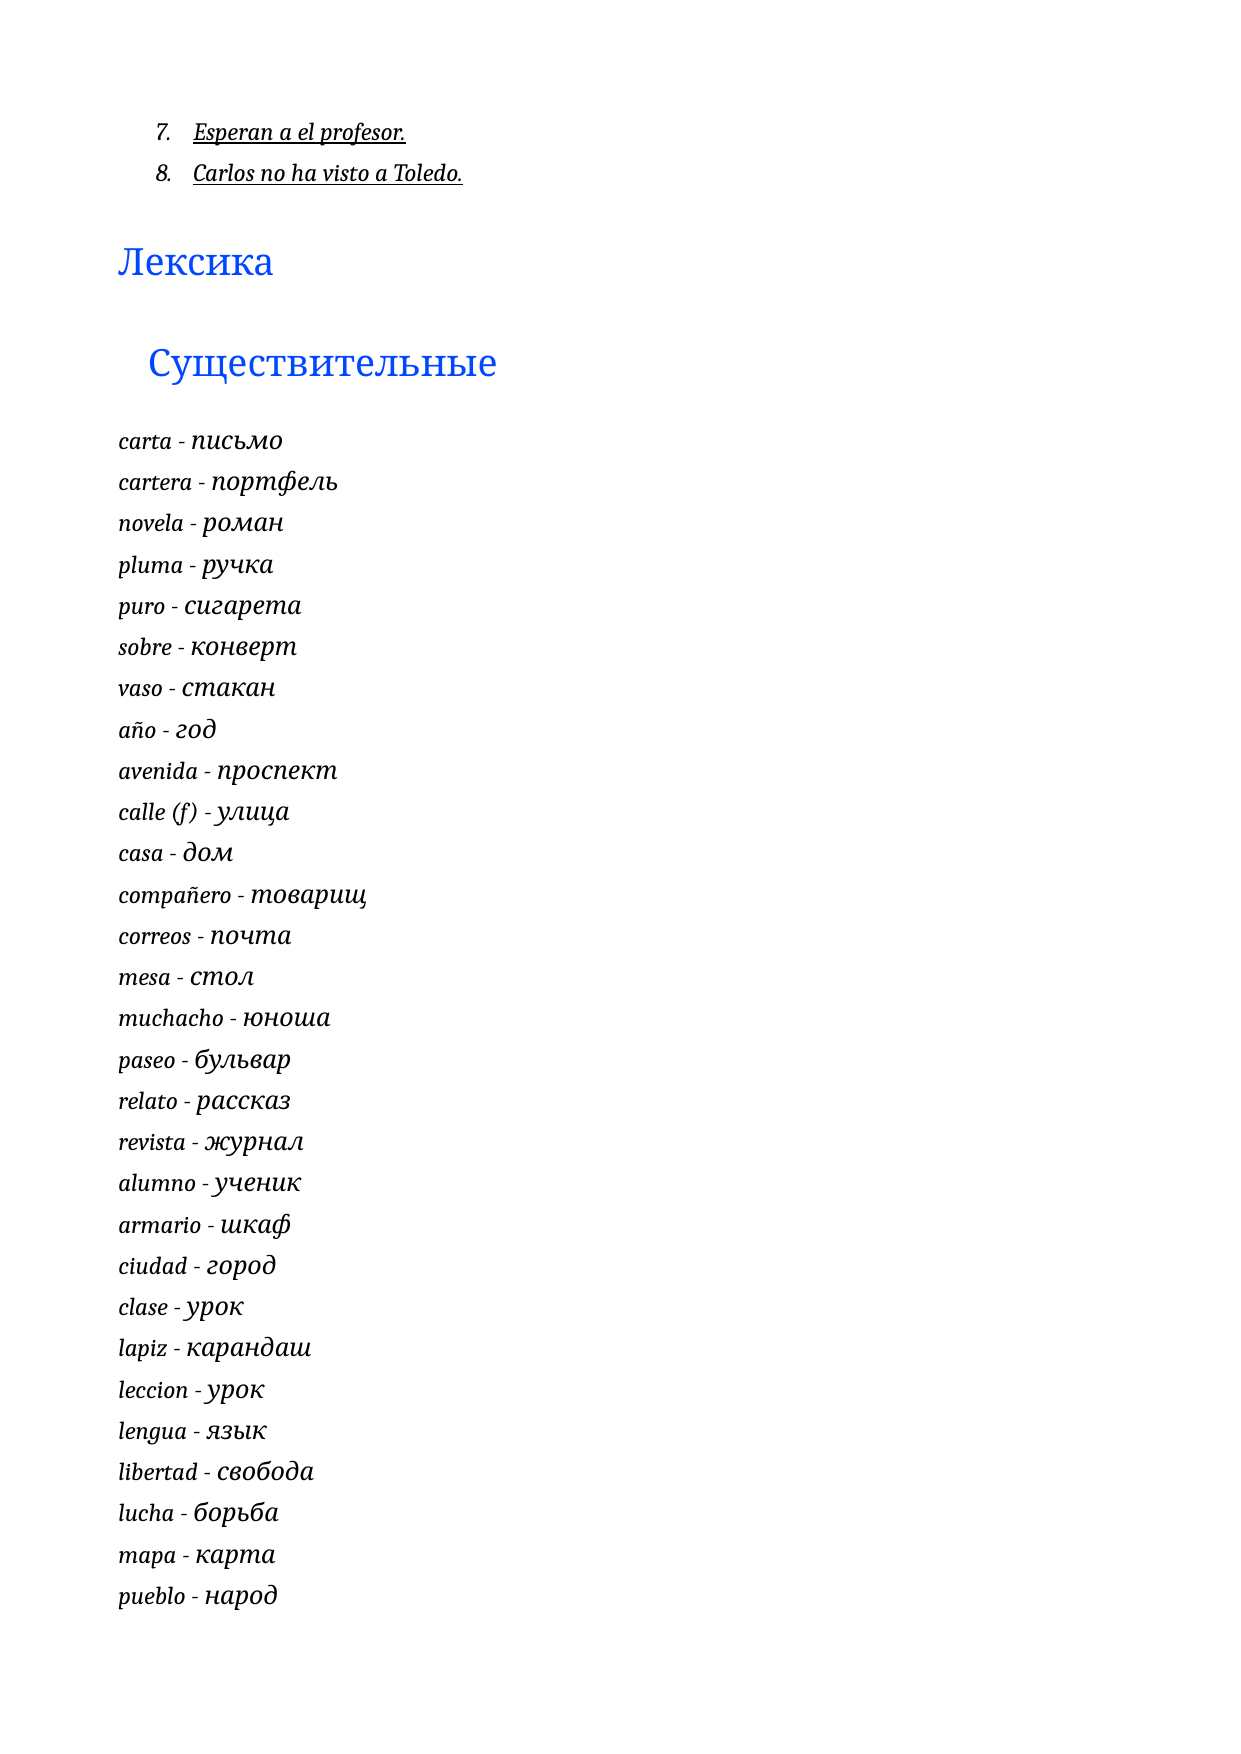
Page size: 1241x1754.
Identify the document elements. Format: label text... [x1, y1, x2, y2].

list Carlos no ha visto a Toledo. [156, 159, 1122, 188]
text clase - урок [118, 1293, 1122, 1322]
text calle (f) - улица [118, 798, 1122, 827]
text muchacho - юноша [118, 1004, 1122, 1033]
text mesa - стол [118, 963, 1122, 992]
text pueblo - народ [118, 1582, 1122, 1611]
text alumno - ученик [118, 1169, 1122, 1198]
text lengua - язык [118, 1417, 1122, 1446]
text ciudad - город [118, 1252, 1122, 1281]
text Лексика [118, 242, 1122, 285]
text paseo - бульвар [118, 1046, 1122, 1074]
text leccion - урок [118, 1376, 1122, 1404]
text mapa - карта [118, 1541, 1122, 1569]
text relato - рассказ [118, 1087, 1122, 1116]
list Esperan a el profesor. [156, 118, 1122, 147]
text carta - письмо [118, 427, 1122, 456]
text lucha - борьба [118, 1499, 1122, 1528]
text puro - сигарета [118, 592, 1122, 621]
text cartera - портфель [118, 468, 1122, 497]
text sobre - конверт [118, 633, 1122, 662]
text casa - дом [118, 839, 1122, 868]
text revista - журнал [118, 1128, 1122, 1157]
text lapiz - карандаш [118, 1334, 1122, 1363]
text pluma - ручка [118, 551, 1122, 579]
text avenida - проспект [118, 757, 1122, 786]
text vaso - стакан [118, 674, 1122, 703]
text novela - роман [118, 509, 1122, 538]
text correos - почта [118, 922, 1122, 951]
text Существительные [148, 342, 1122, 386]
text compañero - товарищ [118, 881, 1122, 909]
text libertad - свобода [118, 1458, 1122, 1487]
text armario - шкаф [118, 1211, 1122, 1239]
text año - год [118, 716, 1122, 744]
